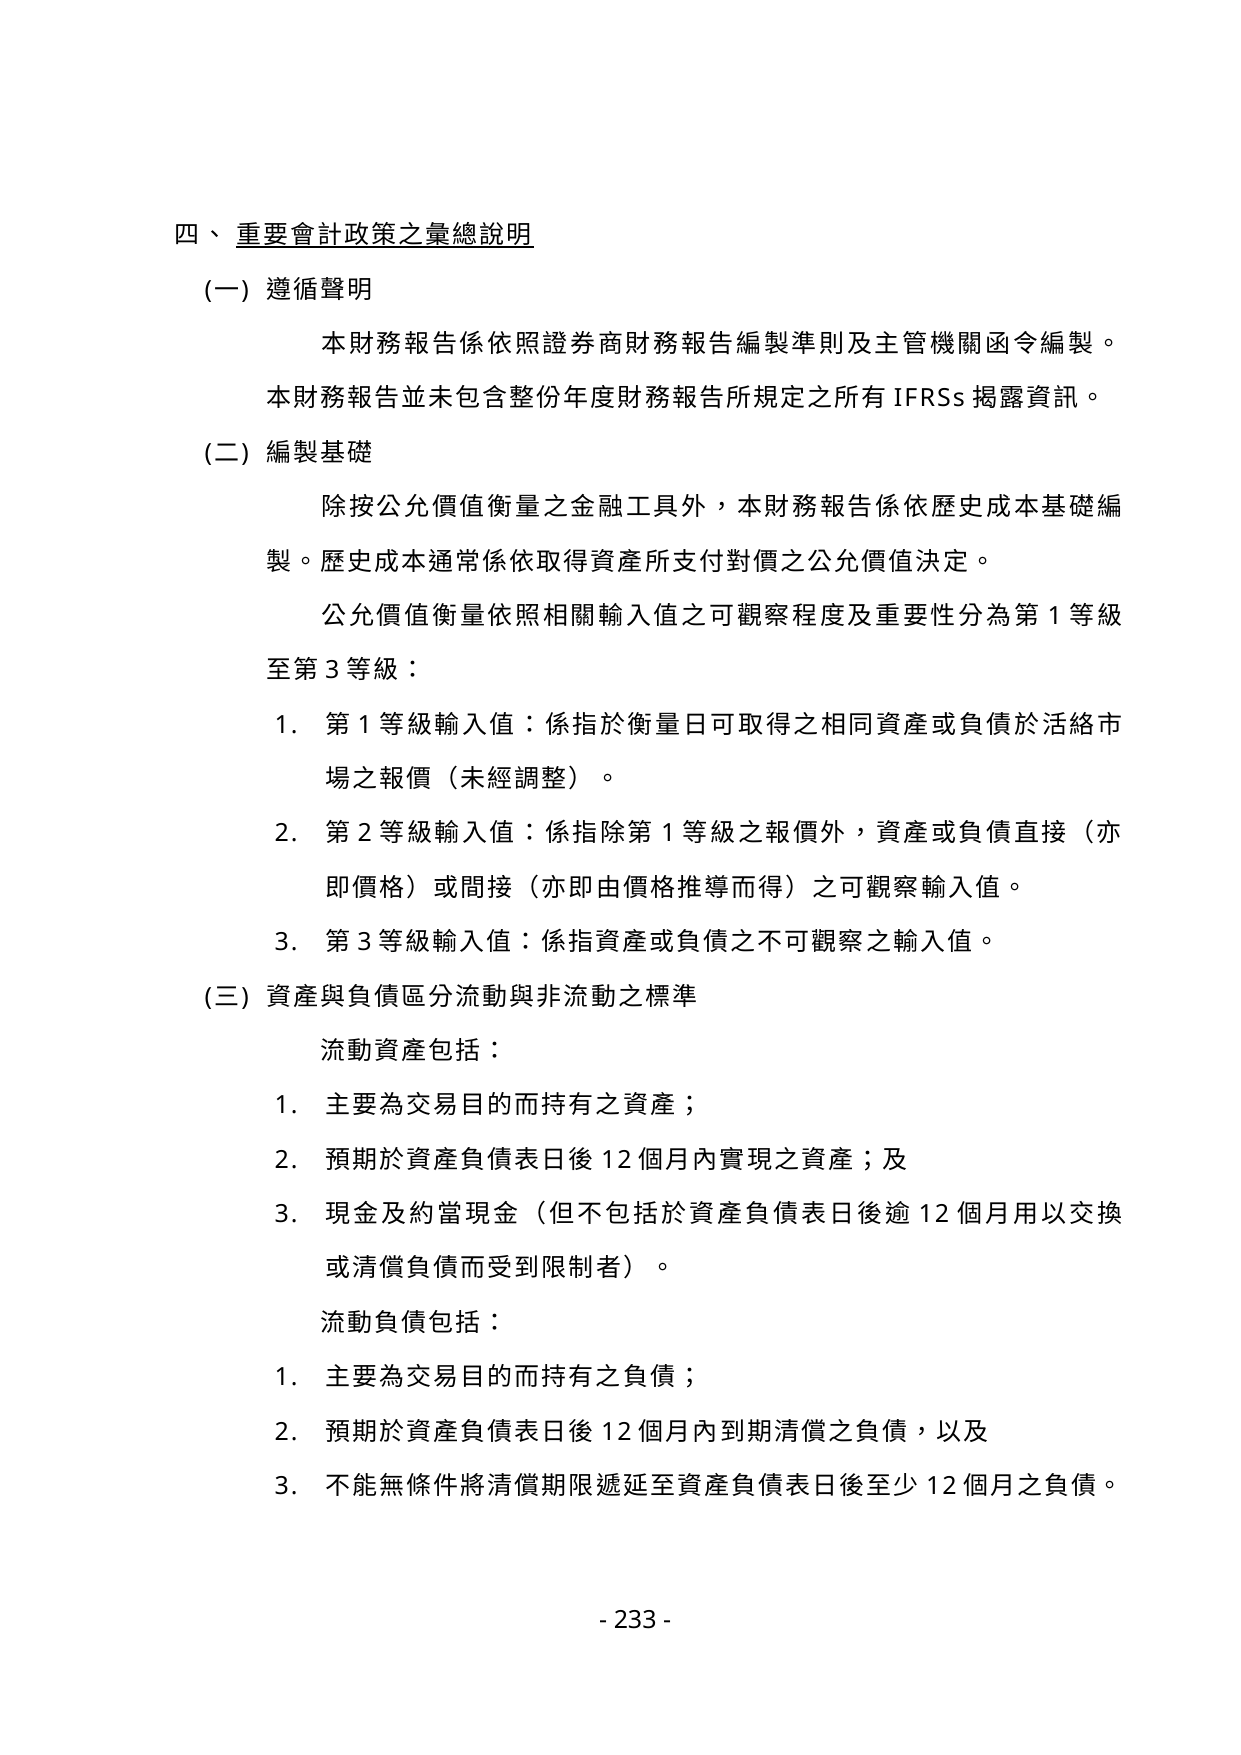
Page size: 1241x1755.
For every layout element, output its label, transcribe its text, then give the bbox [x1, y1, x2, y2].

text (一) 遵循聲明 [177, 269, 1122, 305]
text (二) 編製基礎 [177, 432, 1122, 468]
text 流動資產包括： [266, 1030, 1122, 1067]
text 1. 主要為交易目的而持有之資產； [266, 1085, 1122, 1121]
text 本財務報告係依照證券商財務報告編製準則及主管機關函令編製。本財務報告並未包含整份年度財務報告所規定之所有IFRSs揭露資訊。 [266, 323, 1122, 414]
text 3. 不能無條件將清償期限遞延至資產負債表日後至少12個月之負債。 [266, 1465, 1122, 1502]
text 2. 預期於資產負債表日後12個月內實現之資產；及 [266, 1139, 1122, 1175]
text 四、 重要會計政策之彙總說明 [148, 215, 1122, 251]
text 3. 現金及約當現金（但不包括於資產負債表日後逾12個月用以交換或清償負債而受到限制者）。 [266, 1193, 1122, 1284]
text 2. 第2等級輸入值：係指除第1等級之報價外，資產或負債直接（亦即價格）或間接（亦即由價格推導而得）之可觀察輸入值。 [266, 813, 1122, 903]
text 1. 主要為交易目的而持有之負債； [266, 1357, 1122, 1393]
text 除按公允價值衡量之金融工具外，本財務報告係依歷史成本基礎編製。歷史成本通常係依取得資產所支付對價之公允價值決定。 [266, 487, 1122, 577]
text (三) 資產與負債區分流動與非流動之標準 [177, 976, 1122, 1012]
text 3. 第3等級輸入值：係指資產或負債之不可觀察之輸入值。 [266, 922, 1122, 958]
text 1. 第1等級輸入值：係指於衡量日可取得之相同資產或負債於活絡市場之報價（未經調整）。 [266, 704, 1122, 795]
text 流動負債包括： [266, 1302, 1122, 1338]
text 公允價值衡量依照相關輸入值之可觀察程度及重要性分為第1等級至第3等級： [266, 595, 1122, 686]
text 2. 預期於資產負債表日後12個月內到期清償之負債，以及 [266, 1411, 1122, 1447]
